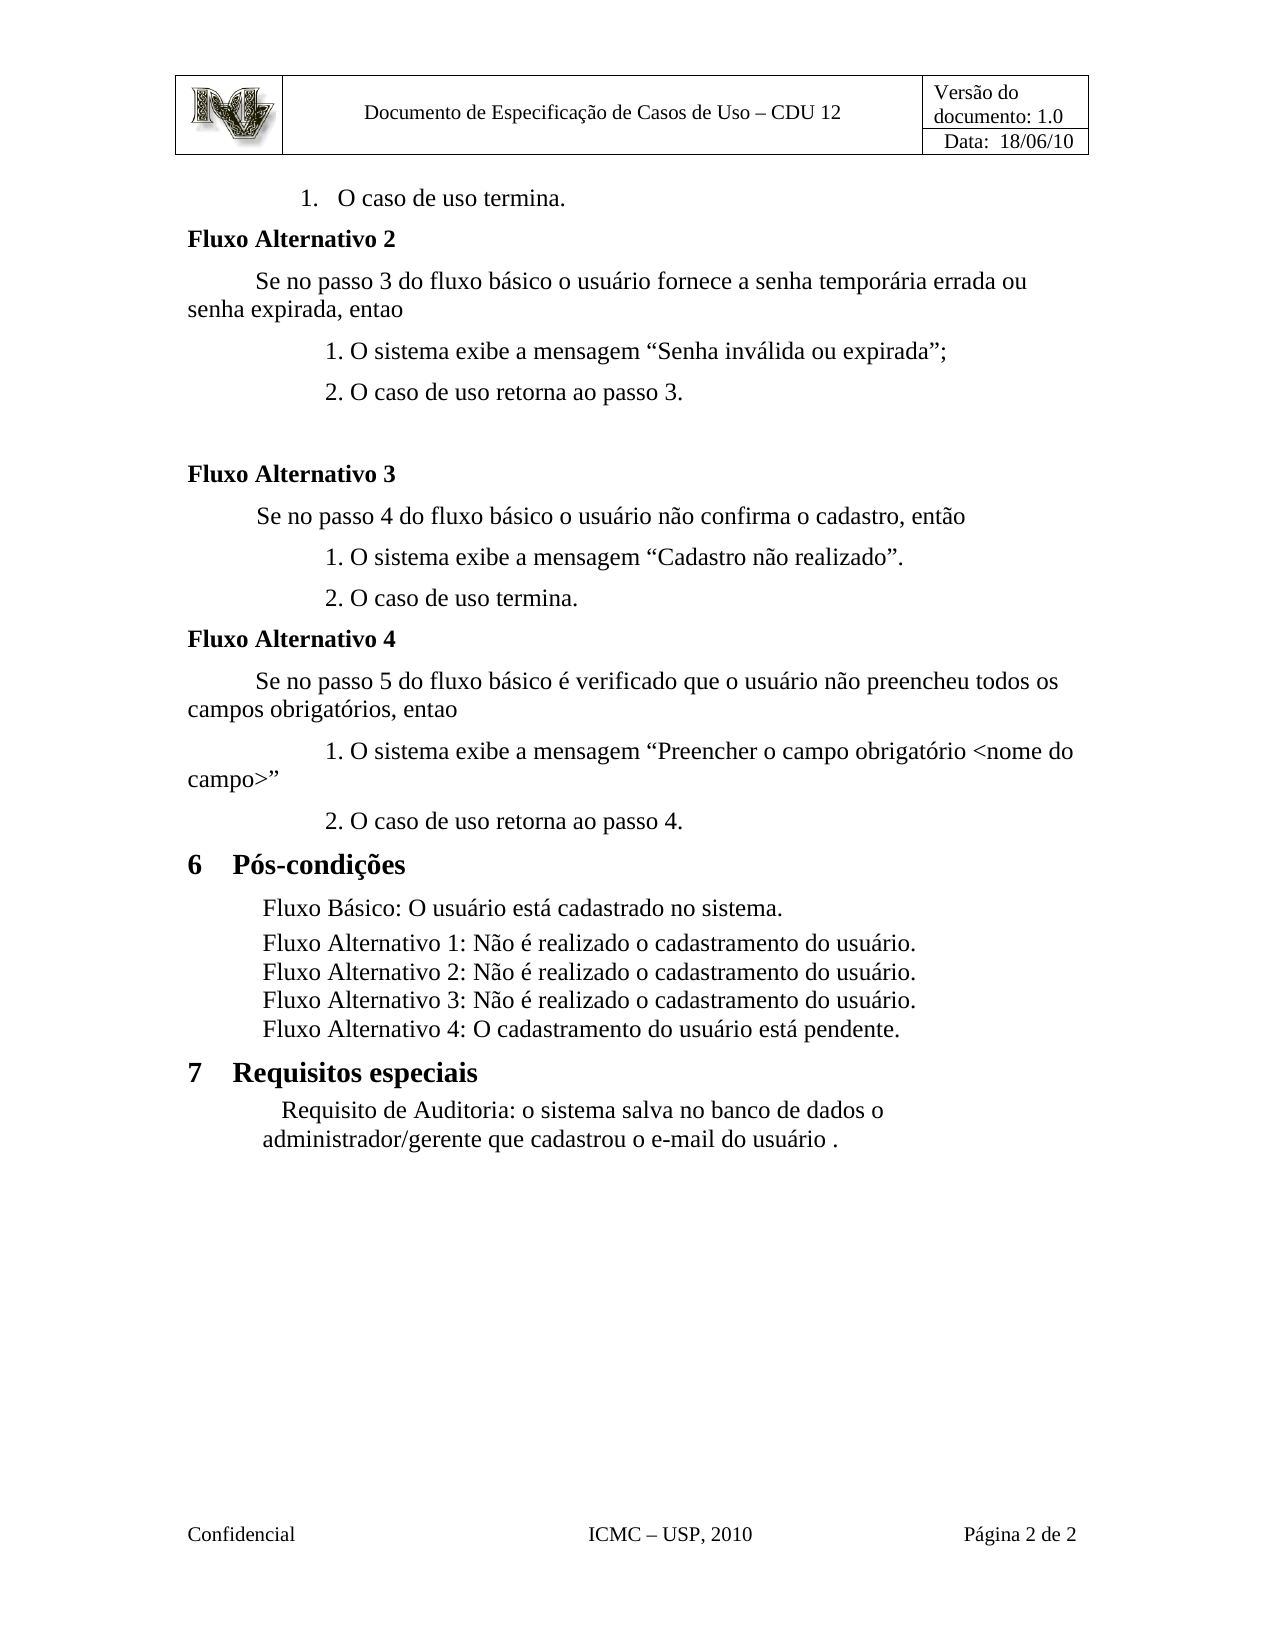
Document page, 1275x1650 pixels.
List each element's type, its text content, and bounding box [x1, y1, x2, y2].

list Fluxo Alternativo 4 [187, 624, 1087, 653]
picture [186, 76, 277, 151]
list 1. O sistema exibe a mensagem “Preencher o campo obrigatório <nome do campo>” [187, 736, 1087, 793]
text Fluxo Alternativo 1: Não é realizado o cadastramento do usuário. [187, 928, 1087, 957]
text 1. O sistema exibe a mensagem “Cadastro não realizado”. [187, 542, 1087, 571]
list Se no passo 5 do fluxo básico é verificado que o usuário não preencheu todos os campos obrigatórios, entao [187, 666, 1087, 723]
text Fluxo Alternativo 2: Não é realizado o cadastramento do usuário. [187, 957, 1087, 986]
text Se no passo 4 do fluxo básico o usuário não confirma o cadastro, então [187, 501, 1087, 529]
text Fluxo Alternativo 4: O cadastramento do usuário está pendente. [187, 1014, 1087, 1043]
list O caso de uso termina. [300, 183, 1087, 212]
list 2. O caso de uso retorna ao passo 4. [187, 806, 1087, 834]
text Fluxo Alternativo 3: Não é realizado o cadastramento do usuário. [187, 986, 1087, 1014]
list Se no passo 3 do fluxo básico o usuário fornece a senha temporária errada ou senha expirada, entao [187, 266, 1087, 323]
list Fluxo Alternativo 3 [187, 459, 1087, 488]
subtitle Fluxo Básico: O usuário está cadastrado no sistema. [187, 893, 1087, 922]
subtitle Pós-condições [187, 847, 1087, 881]
list 1. O sistema exibe a mensagem “Senha inválida ou expirada”; [187, 336, 1087, 364]
list Fluxo Alternativo 2 [187, 224, 1087, 253]
subtitle Requisitos especiais [187, 1056, 1087, 1089]
text 2. O caso de uso termina. [187, 583, 1087, 612]
text Requisito de Auditoria: o sistema salva no banco de dados o administrador/gerente que cadastrou o e-mail do usuário . [262, 1095, 1087, 1153]
list 2. O caso de uso retorna ao passo 3. [187, 377, 1087, 406]
